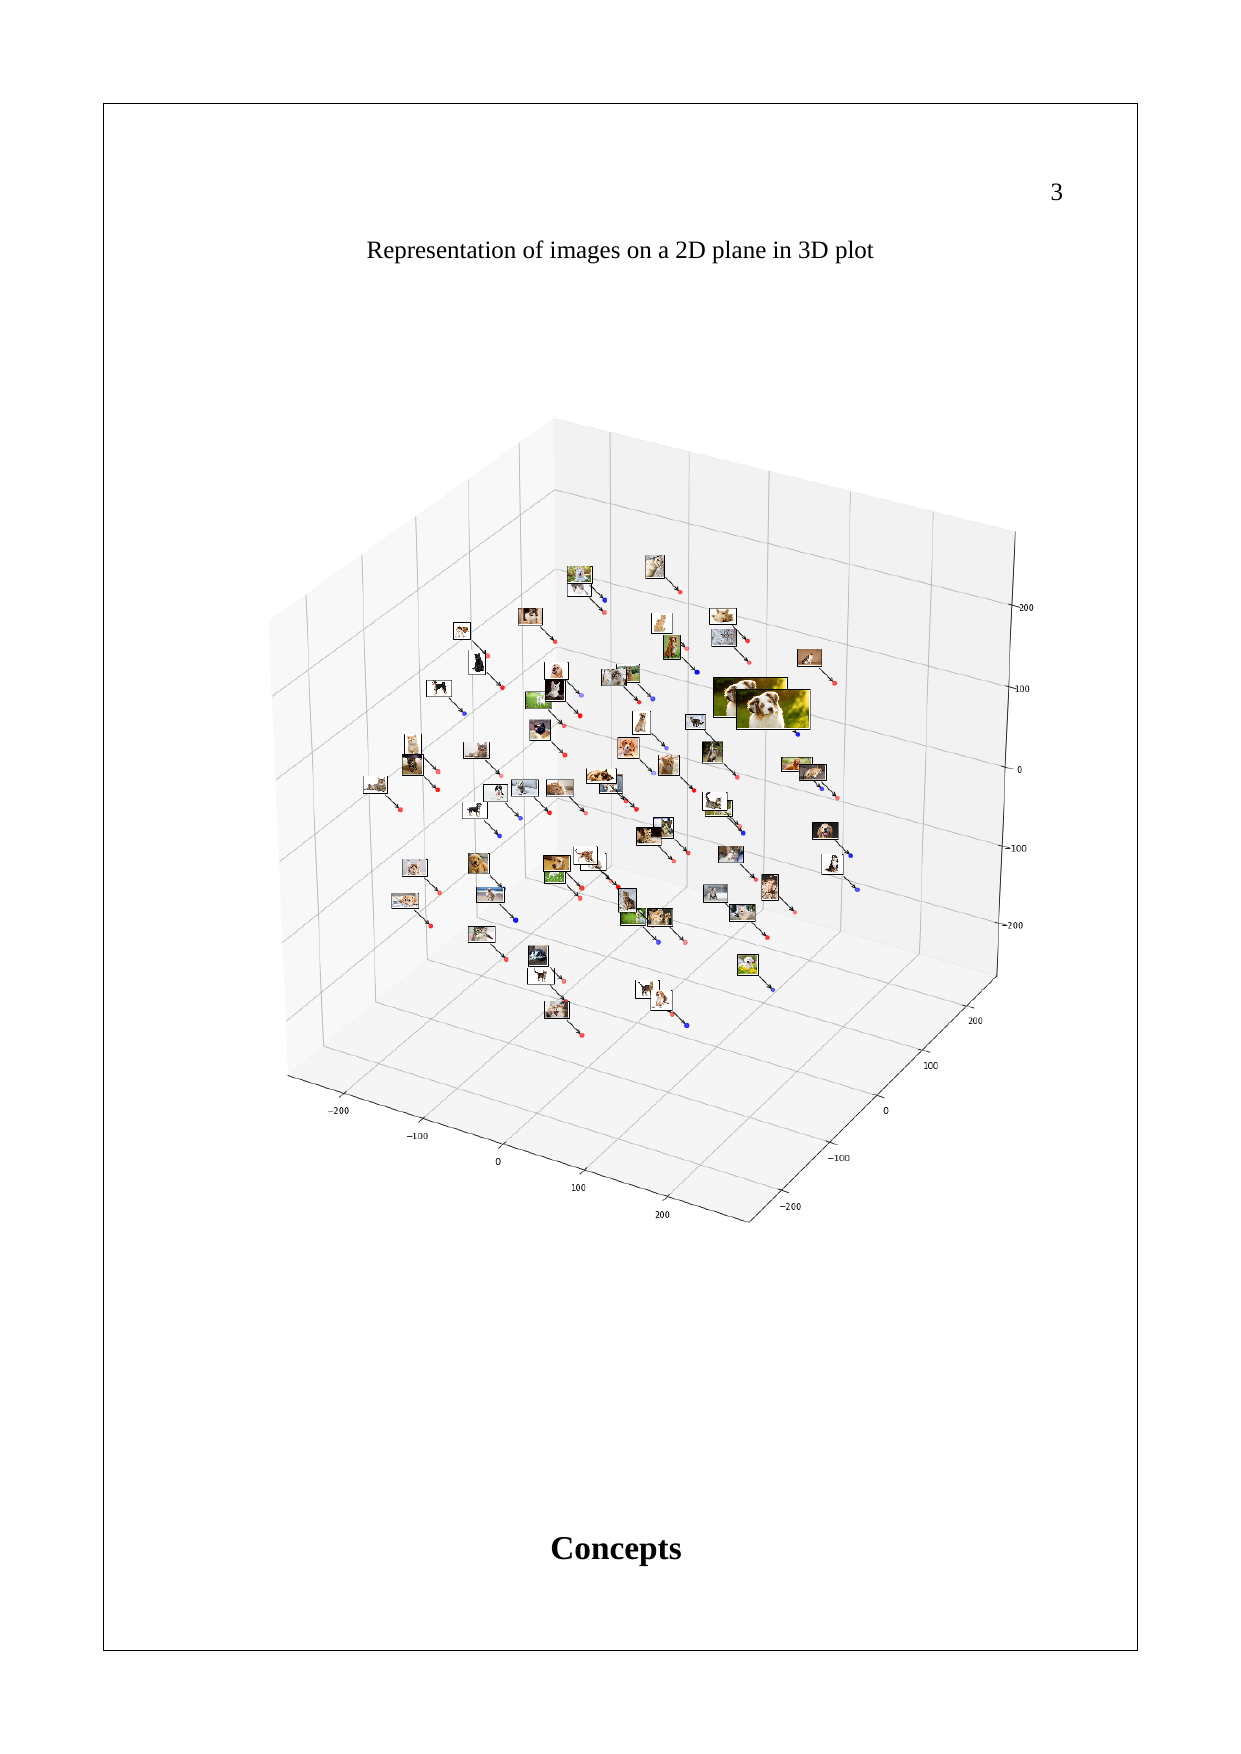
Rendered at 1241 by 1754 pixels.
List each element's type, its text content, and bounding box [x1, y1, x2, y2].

text Representation of images on a 2D plane in 3D plot [177, 236, 1063, 264]
picture [137, 349, 1120, 1299]
text Concepts [177, 1528, 1063, 1567]
